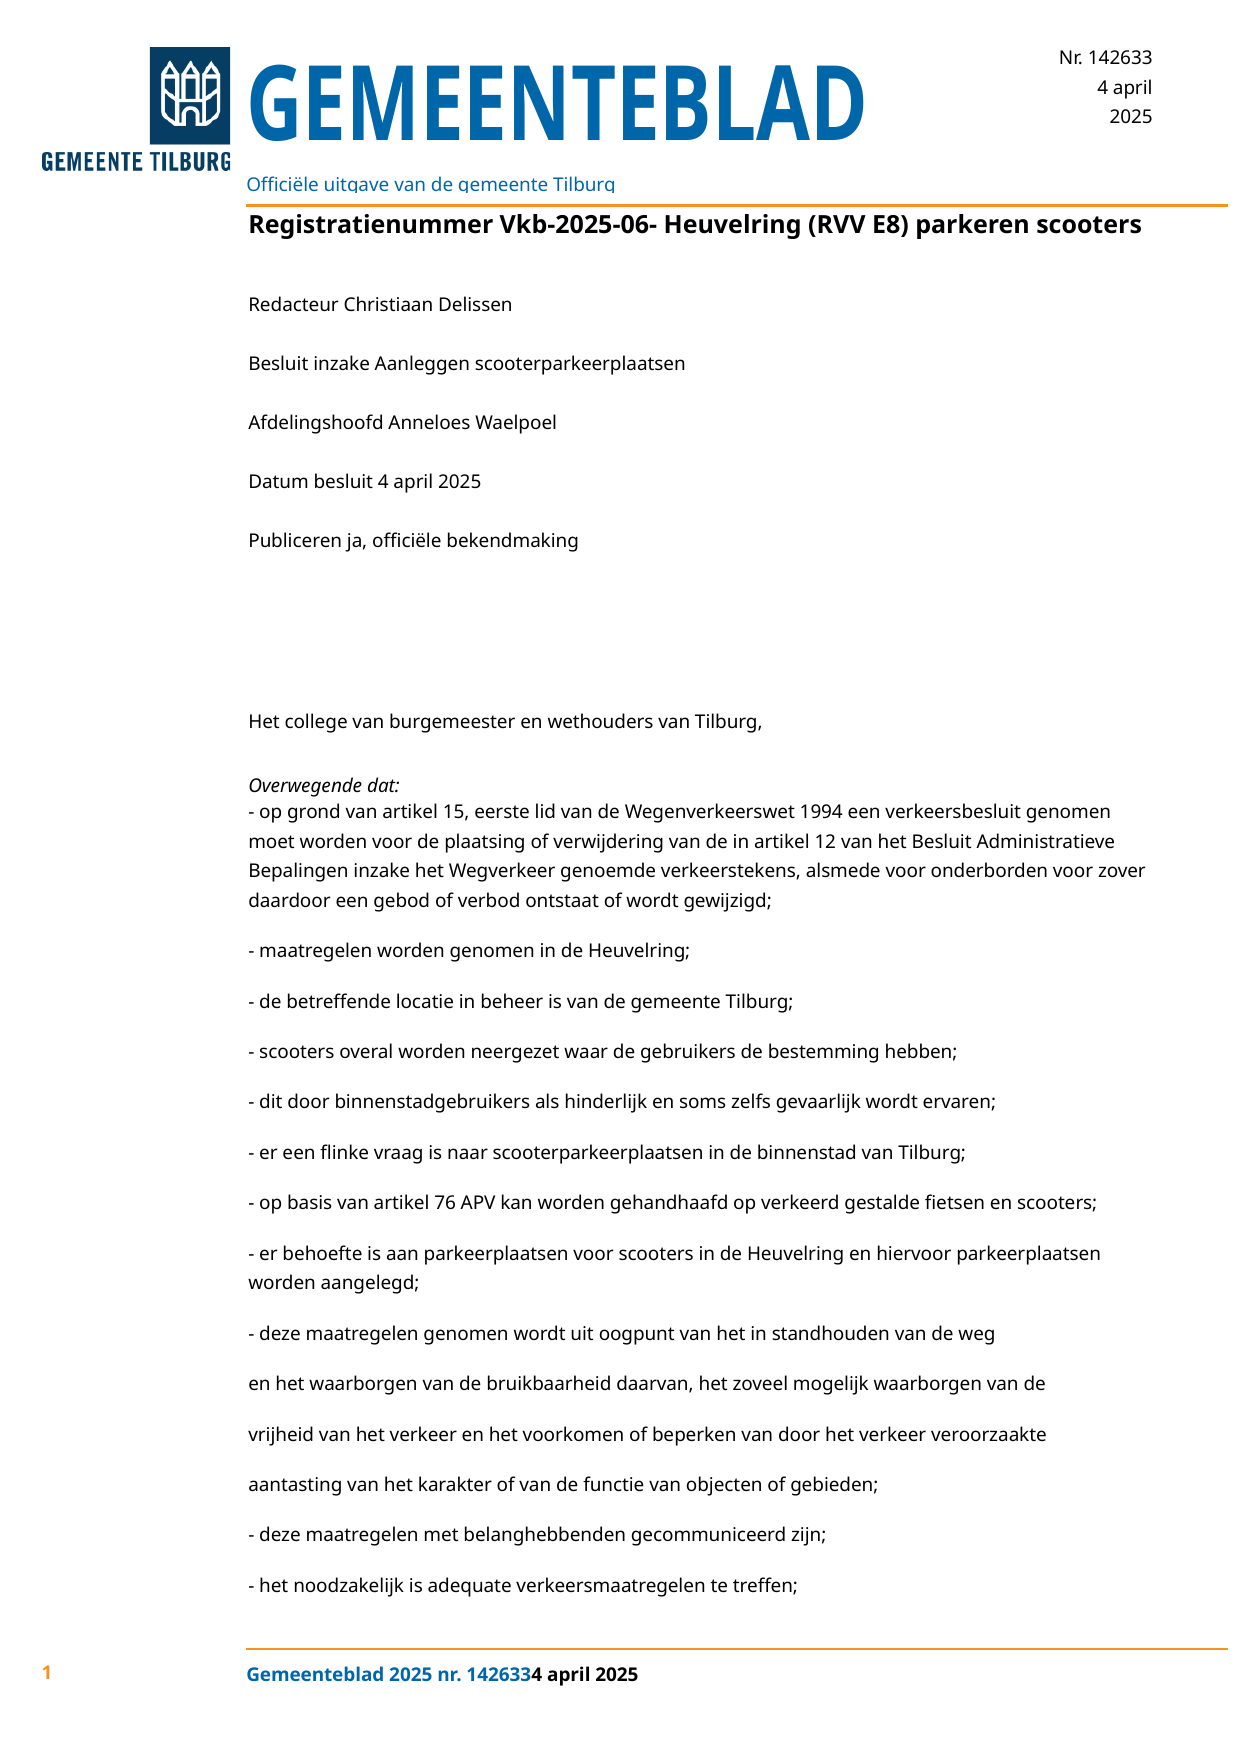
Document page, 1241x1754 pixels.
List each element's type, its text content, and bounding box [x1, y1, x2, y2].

text - scooters overal worden neergezet waar de gebruikers de bestemming hebben; [248, 1038, 1152, 1064]
text - maatregelen worden genomen in de Heuvelring; [248, 937, 1152, 963]
text - deze maatregelen met belanghebbenden gecommuniceerd zijn; [248, 1522, 1152, 1547]
text - de betreffende locatie in beheer is van de gemeente Tilburg; [248, 988, 1152, 1013]
text - op basis van artikel 76 APV kan worden gehandhaafd op verkeerd gestalde fietsen en scooters; [248, 1189, 1152, 1215]
text - er behoefte is aan parkeerplaatsen voor scooters in de Heuvelring en hiervoor parkeerplaatsen worden aangelegd; [248, 1240, 1152, 1295]
text Afdelingshoofd Anneloes Waelpoel [248, 409, 1152, 435]
text aantasting van het karakter of van de functie van objecten of gebieden; [248, 1471, 1152, 1497]
text - op grond van artikel 15, eerste lid van de Wegenverkeerswet 1994 een verkeersbesluit genomen moet worden voor de plaatsing of verwijdering van de in artikel 12 van het Besluit Administratieve Bepalingen inzake het Wegverkeer genoemde verkeerstekens, alsmede voor onderborden voor zover daardoor een gebod of verbod ontstaat of wordt gewijzigd; [248, 798, 1152, 913]
picture [41, 47, 231, 172]
text vrijheid van het verkeer en het voorkomen of beperken van door het verkeer veroorzaakte [248, 1421, 1152, 1446]
text Publiceren ja, officiële bekendmaking [248, 528, 1152, 553]
text Overwegende dat: [248, 772, 1152, 798]
text - er een flinke vraag is naar scooterparkeerplaatsen in de binnenstad van Tilburg; [248, 1139, 1152, 1165]
text Het college van burgemeester en wethouders van Tilburg, [248, 708, 1152, 734]
text - het noodzakelijk is adequate verkeersmaatregelen te treffen; [248, 1572, 1152, 1598]
text Registratienummer Vkb-2025-06- Heuvelring (RVV E8) parkeren scooters [248, 207, 1152, 241]
text Redacteur Christiaan Delissen [248, 291, 1152, 317]
text - deze maatregelen genomen wordt uit oogpunt van het in standhouden van de weg [248, 1320, 1152, 1346]
text Besluit inzake Aanleggen scooterparkeerplaatsen [248, 350, 1152, 376]
text Datum besluit 4 april 2025 [248, 468, 1152, 494]
text en het waarborgen van de bruikbaarheid daarvan, het zoveel mogelijk waarborgen van de [248, 1370, 1152, 1396]
text - dit door binnenstadgebruikers als hinderlijk en soms zelfs gevaarlijk wordt ervaren; [248, 1089, 1152, 1114]
